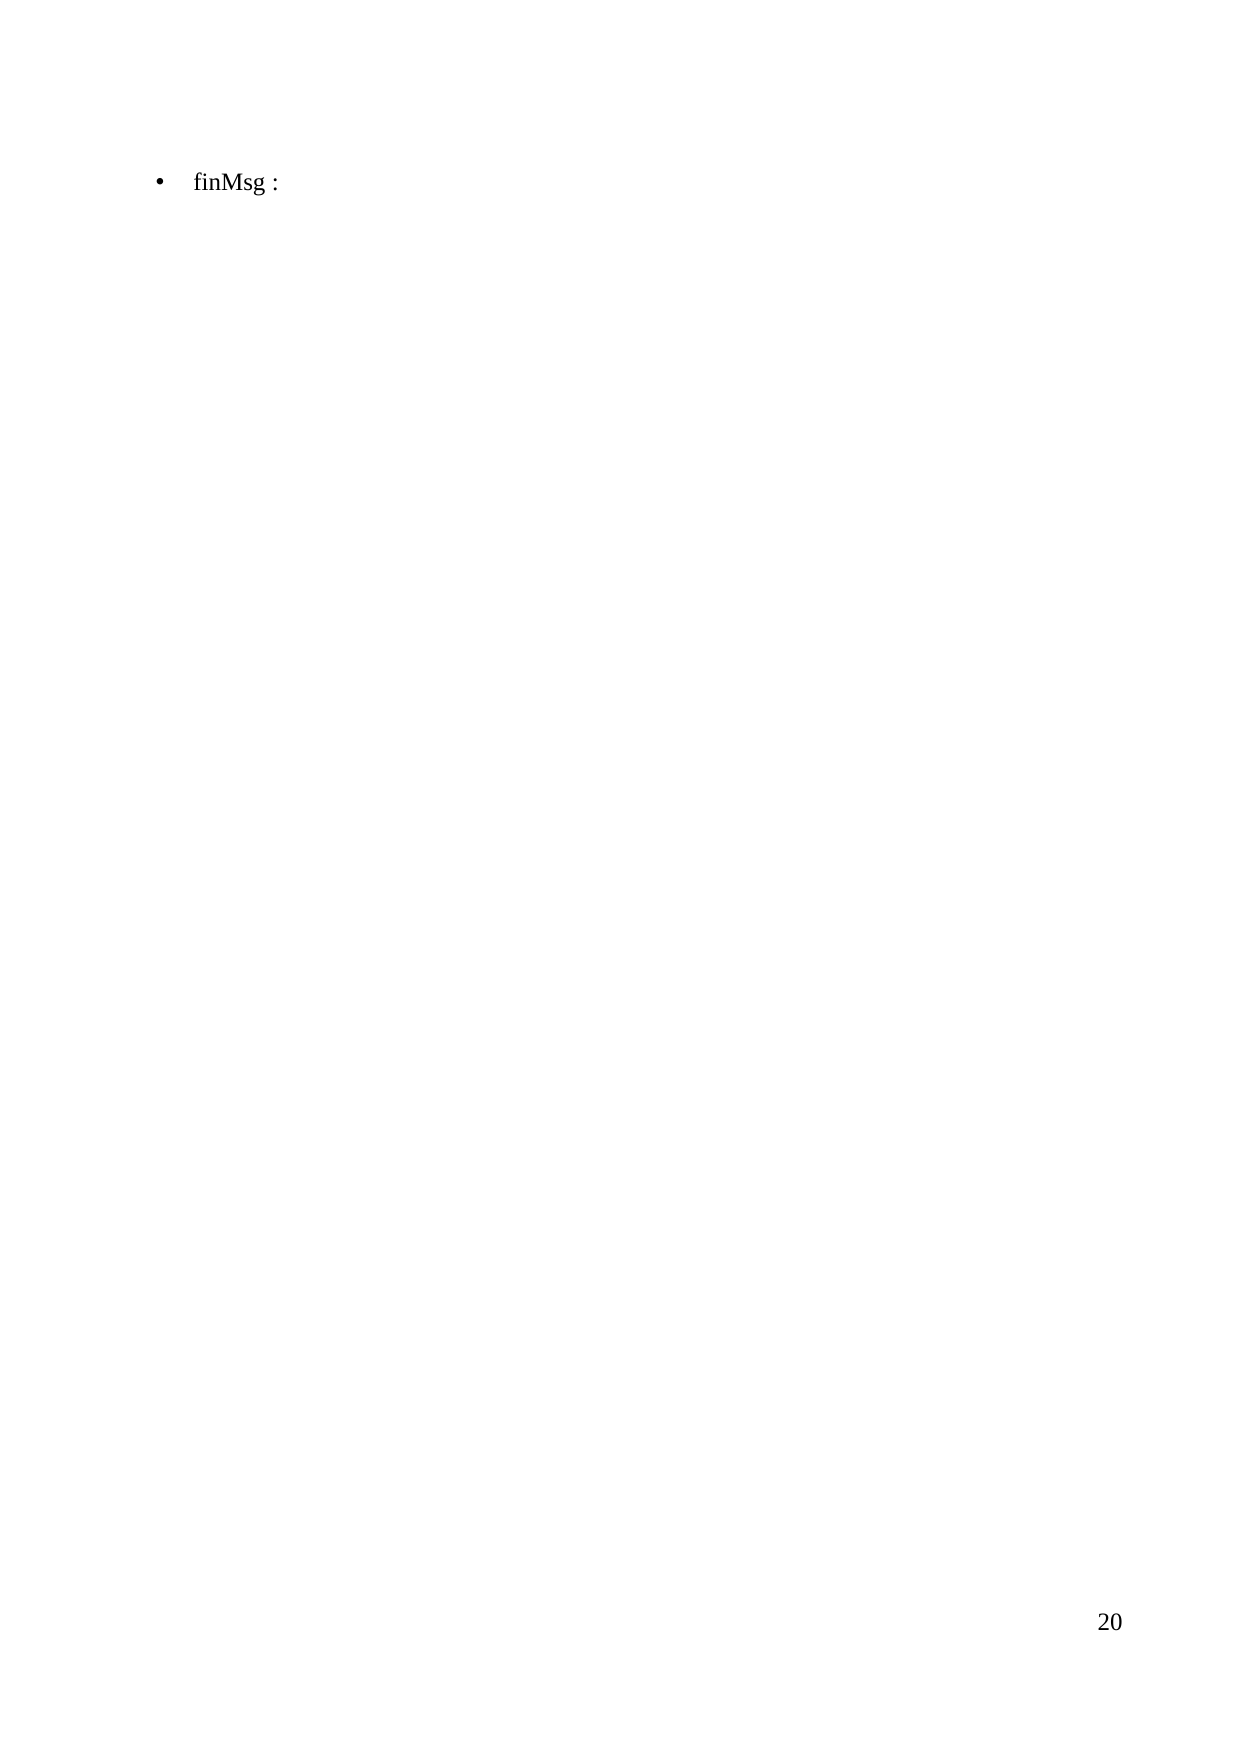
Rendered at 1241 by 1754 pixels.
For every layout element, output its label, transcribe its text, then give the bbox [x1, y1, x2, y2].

list finMsg : [156, 167, 1122, 196]
